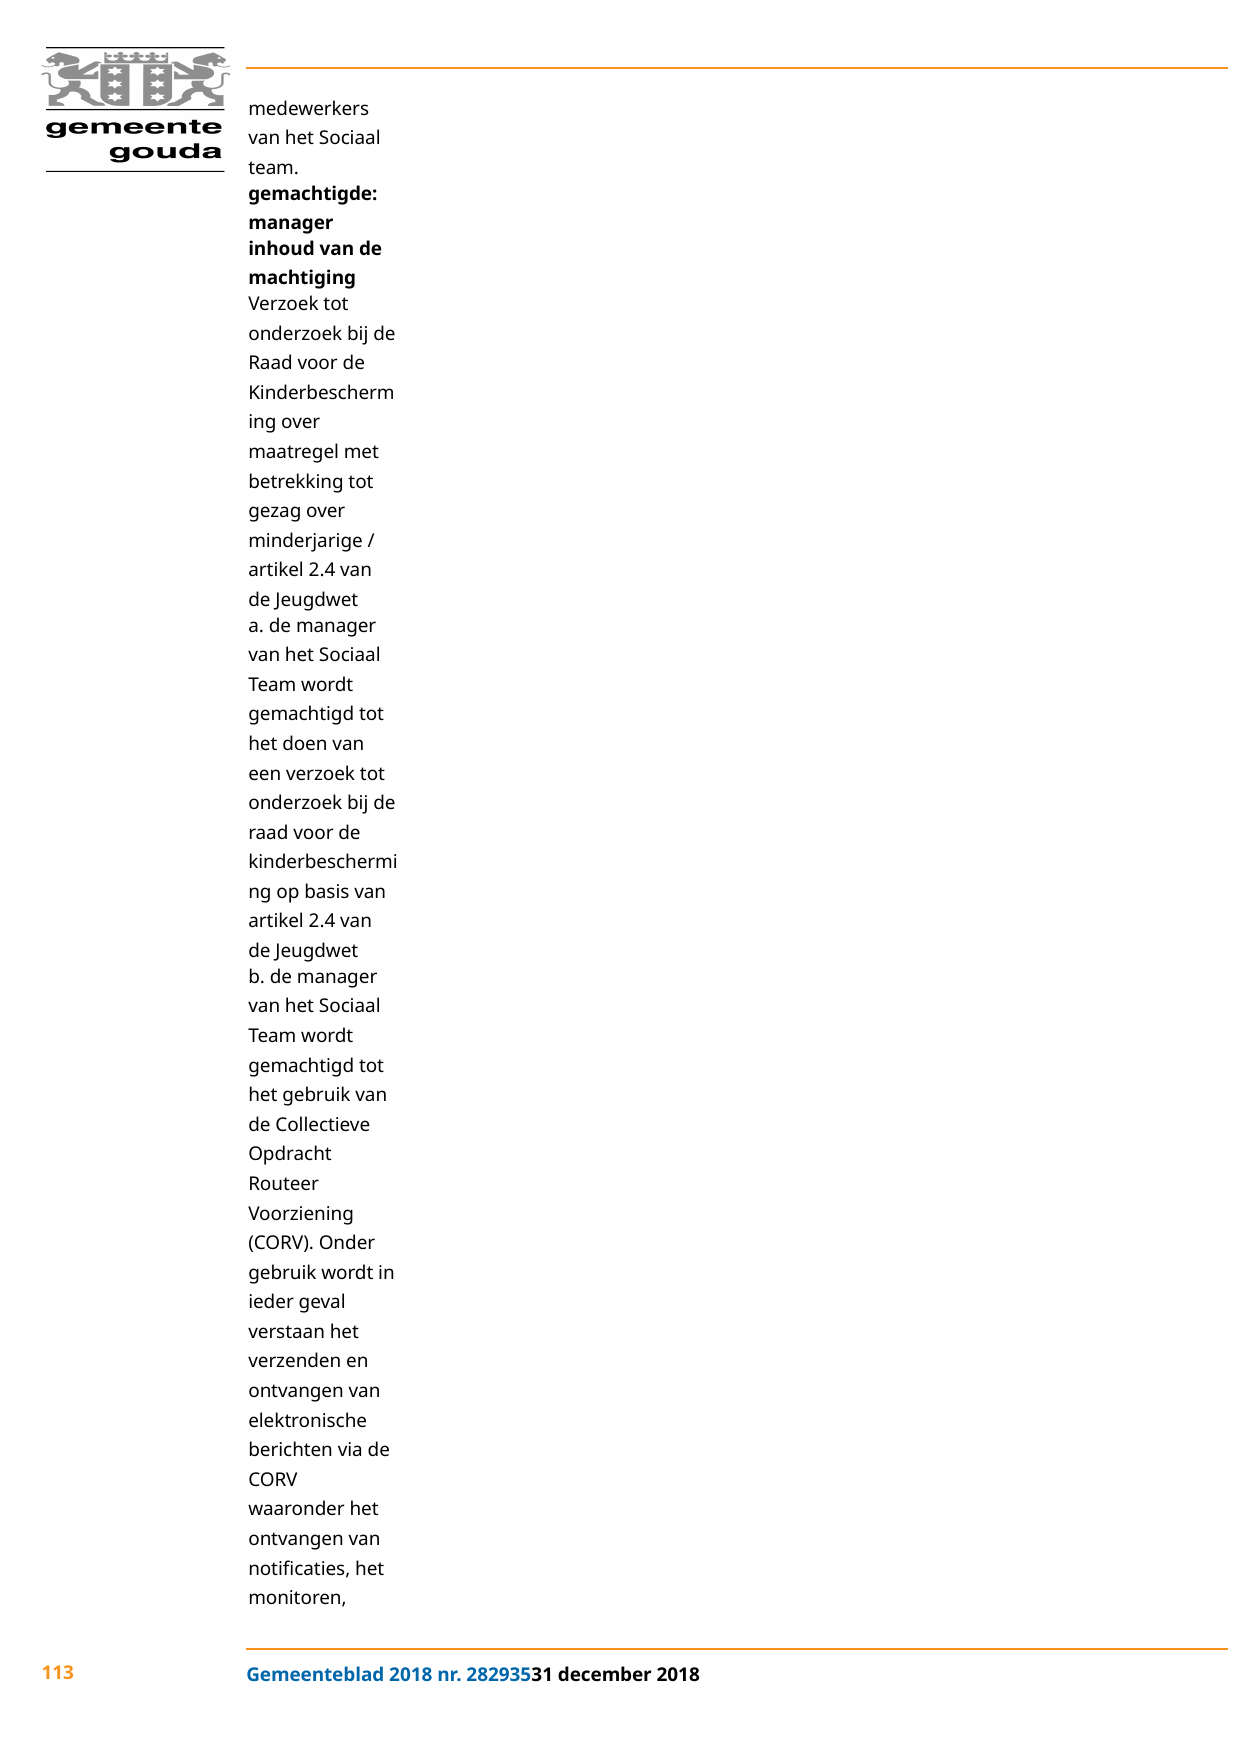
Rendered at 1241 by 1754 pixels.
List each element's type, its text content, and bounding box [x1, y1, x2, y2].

table_cell gemachtigde: manager [248, 180, 398, 235]
picture [41, 47, 231, 172]
table_cell medewerkers van het Sociaal team. [248, 95, 398, 180]
table_cell a. de manager van het Sociaal Team wordt gemachtigd tot het doen van een verzoek tot onderzoek bij de raad voor de kinderbescherming op basis van artikel 2.4 van de Jeugdwet [248, 612, 398, 963]
table_cell Verzoek tot onderzoek bij de Raad voor de Kinderbescherming over maatregel met betrekking tot gezag over minderjarige / artikel 2.4 van de Jeugdwet [248, 290, 398, 612]
table_cell b. de manager van het Sociaal Team wordt gemachtigd tot het gebruik van de Collectieve Opdracht Routeer Voorziening (CORV). Onder gebruik wordt in ieder geval verstaan het verzenden en ontvangen van elektronische berichten via de CORV waaronder het ontvangen van notificaties, het monitoren, [248, 963, 398, 1610]
table_cell inhoud van de machtiging [248, 235, 398, 290]
